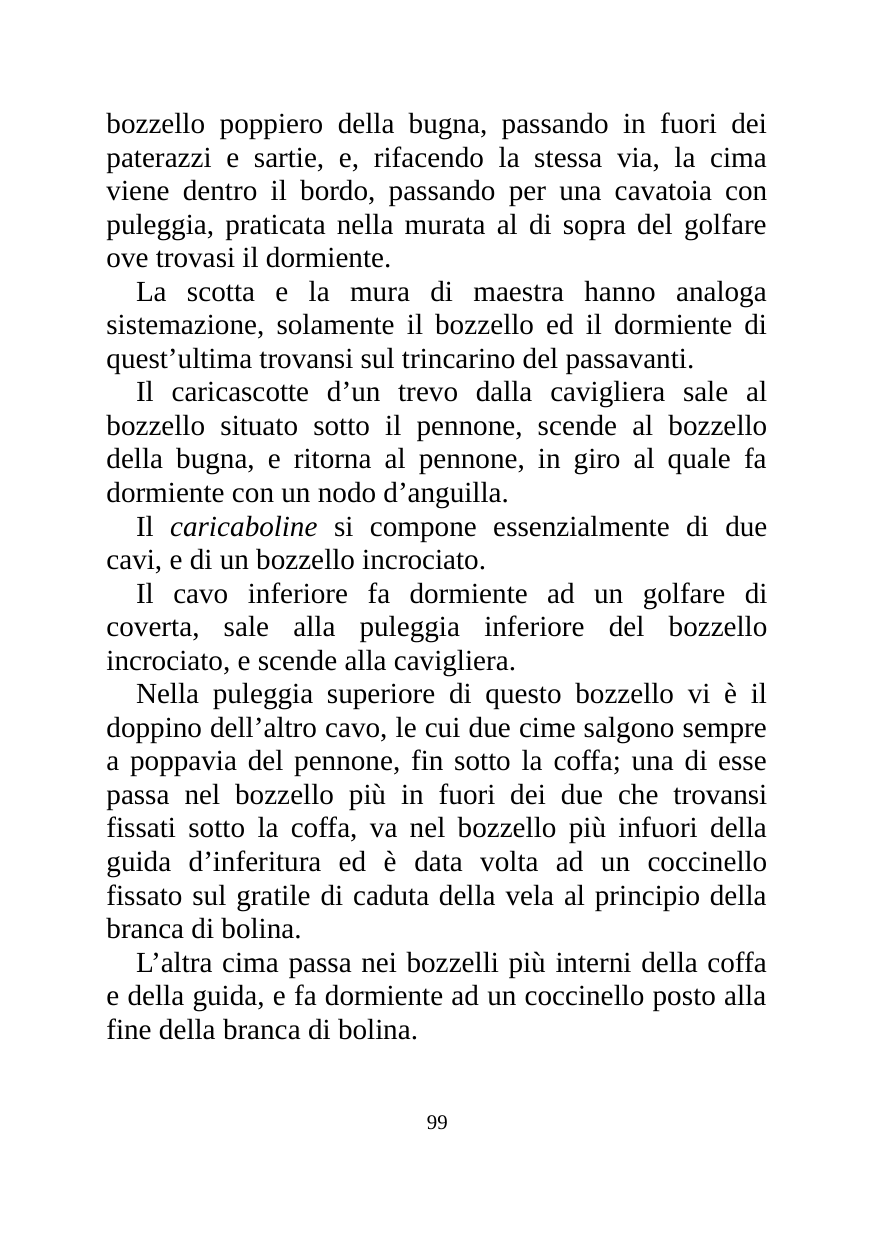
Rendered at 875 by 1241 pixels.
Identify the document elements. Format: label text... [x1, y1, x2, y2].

text Il caricascotte d’un trevo dalla cavigliera sale al bozzello situato sotto il pennone, scende al bozzello della bugna, e ritorna al pennone, in giro al quale fa dormiente con un nodo d’anguilla. [106, 374, 768, 509]
text Il cavo inferiore fa dormiente ad un golfare di coverta, sale alla puleggia inferiore del bozzello incrociato, e scende alla cavigliera. [106, 576, 768, 676]
text bozzello poppiero della bugna, passando in fuori dei paterazzi e sartie, e, rifacendo la stessa via, la cima viene dentro il bordo, passando per una cavatoia con puleggia, praticata nella murata al di sopra del golfare ove trovasi il dormiente. [106, 106, 768, 274]
text La scotta e la mura di maestra hanno analoga sistemazione, solamente il bozzello ed il dormiente di quest’ultima trovansi sul trincarino del passavanti. [106, 274, 768, 374]
text Il caricaboline si compone essenzialmente di due cavi, e di un bozzello incrociato. [106, 509, 768, 576]
text L’altra cima passa nei bozzelli più interni della coffa e della guida, e fa dormiente ad un coccinello posto alla fine della branca di bolina. [106, 945, 768, 1045]
text Nella puleggia superiore di questo bozzello vi è il doppino dell’altro cavo, le cui due cime salgono sempre a poppavia del pennone, fin sotto la coffa; una di esse passa nel bozzello più in fuori dei due che trovansi fissati sotto la coffa, va nel bozzello più infuori della guida d’inferitura ed è data volta ad un coccinello fissato sul gratile di caduta della vela al principio della branca di bolina. [106, 676, 768, 945]
